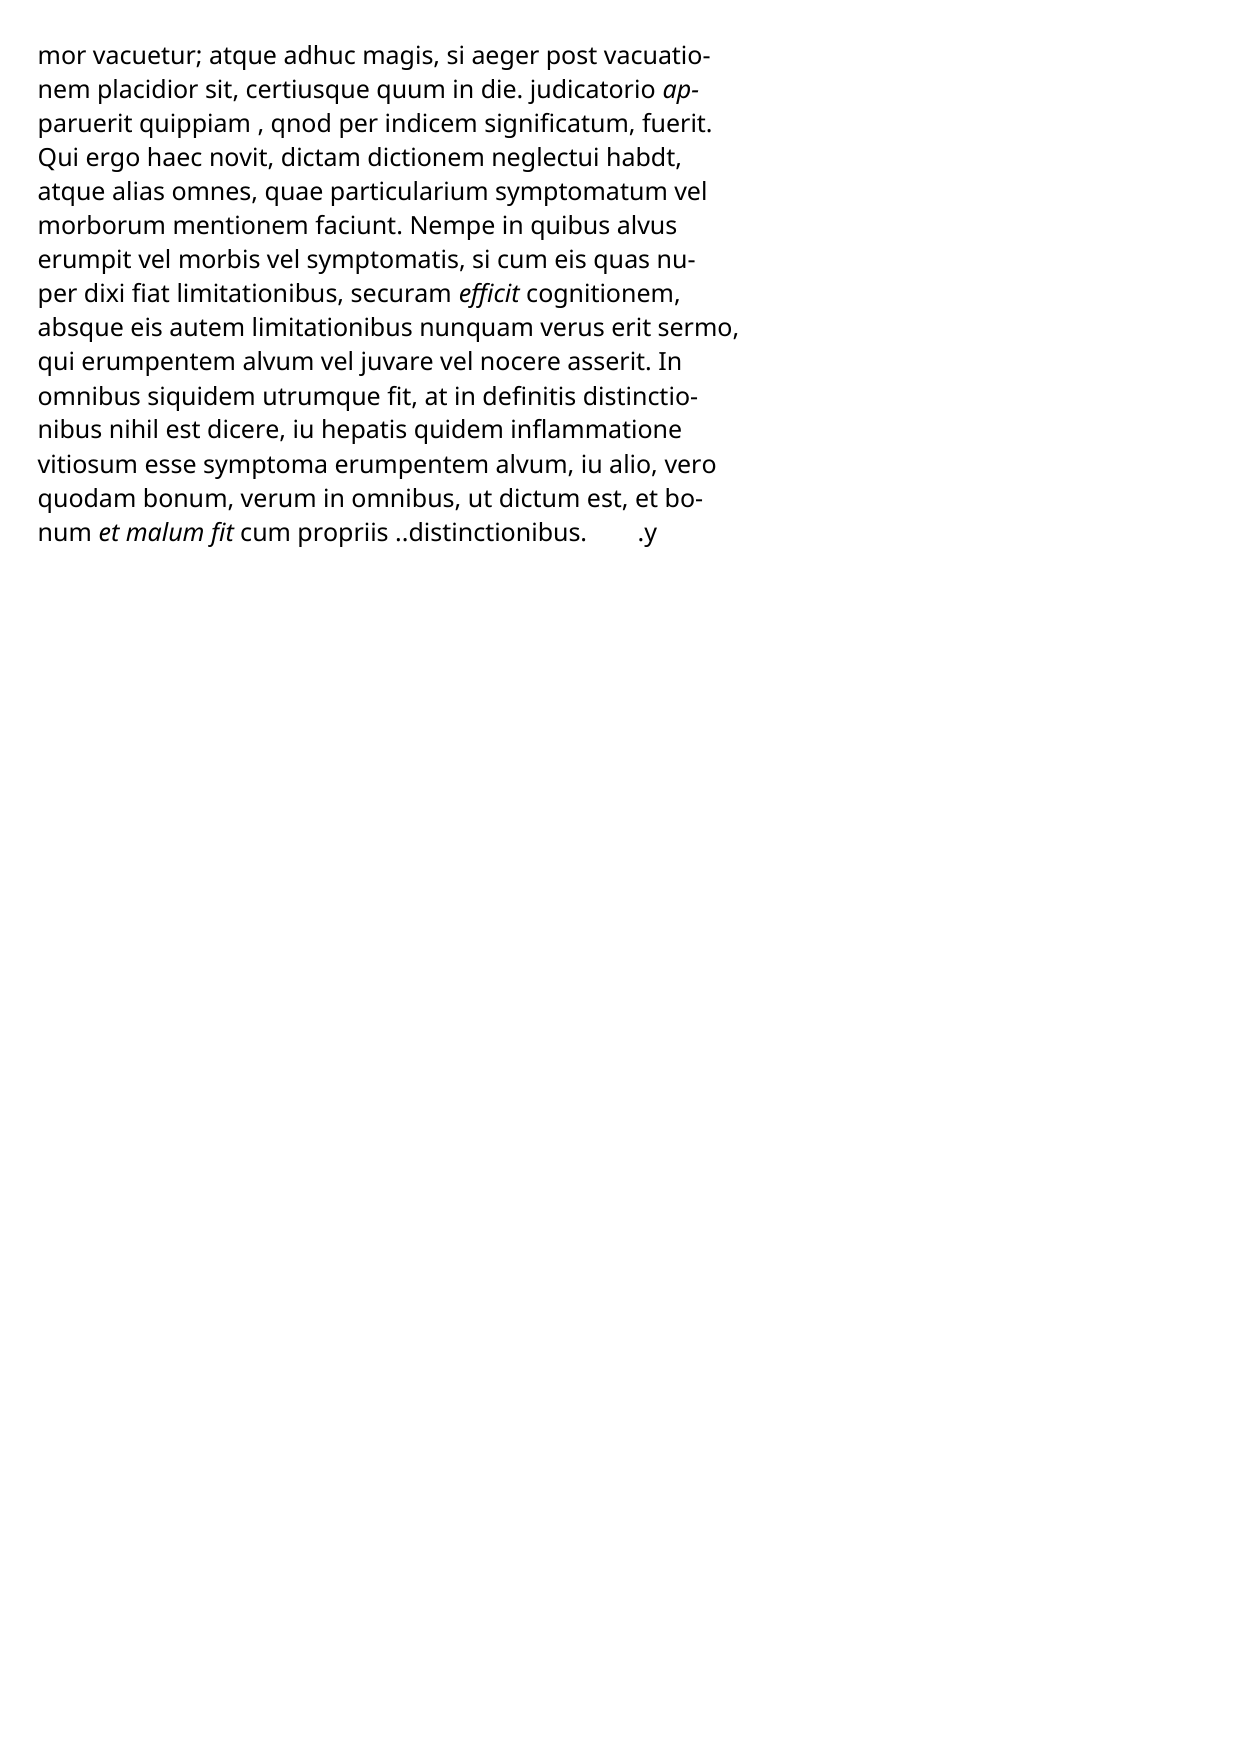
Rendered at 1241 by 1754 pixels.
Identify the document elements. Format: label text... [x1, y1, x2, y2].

text mor vacuetur; atque adhuc magis, si aeger post vacuatio- nem placidior sit, certiusque quum in die. judicatorio ap- paruerit quippiam , qnod per indicem significatum, fuerit. Qui ergo haec novit, dictam dictionem neglectui habdt, atque alias omnes, quae particularium symptomatum vel morborum mentionem faciunt. Nempe in quibus alvus erumpit vel morbis vel symptomatis, si cum eis quas nu- per dixi fiat limitationibus, securam efficit cognitionem, absque eis autem limitationibus nunquam verus erit sermo, qui erumpentem alvum vel juvare vel nocere asserit. In omnibus siquidem utrumque fit, at in definitis distinctio- nibus nihil est dicere, iu hepatis quidem inflammatione vitiosum esse symptoma erumpentem alvum, iu alio, vero quodam bonum, verum in omnibus, ut dictum est, et bo- num et malum fit cum propriis ..distinctionibus. .y [37, 37, 1203, 548]
